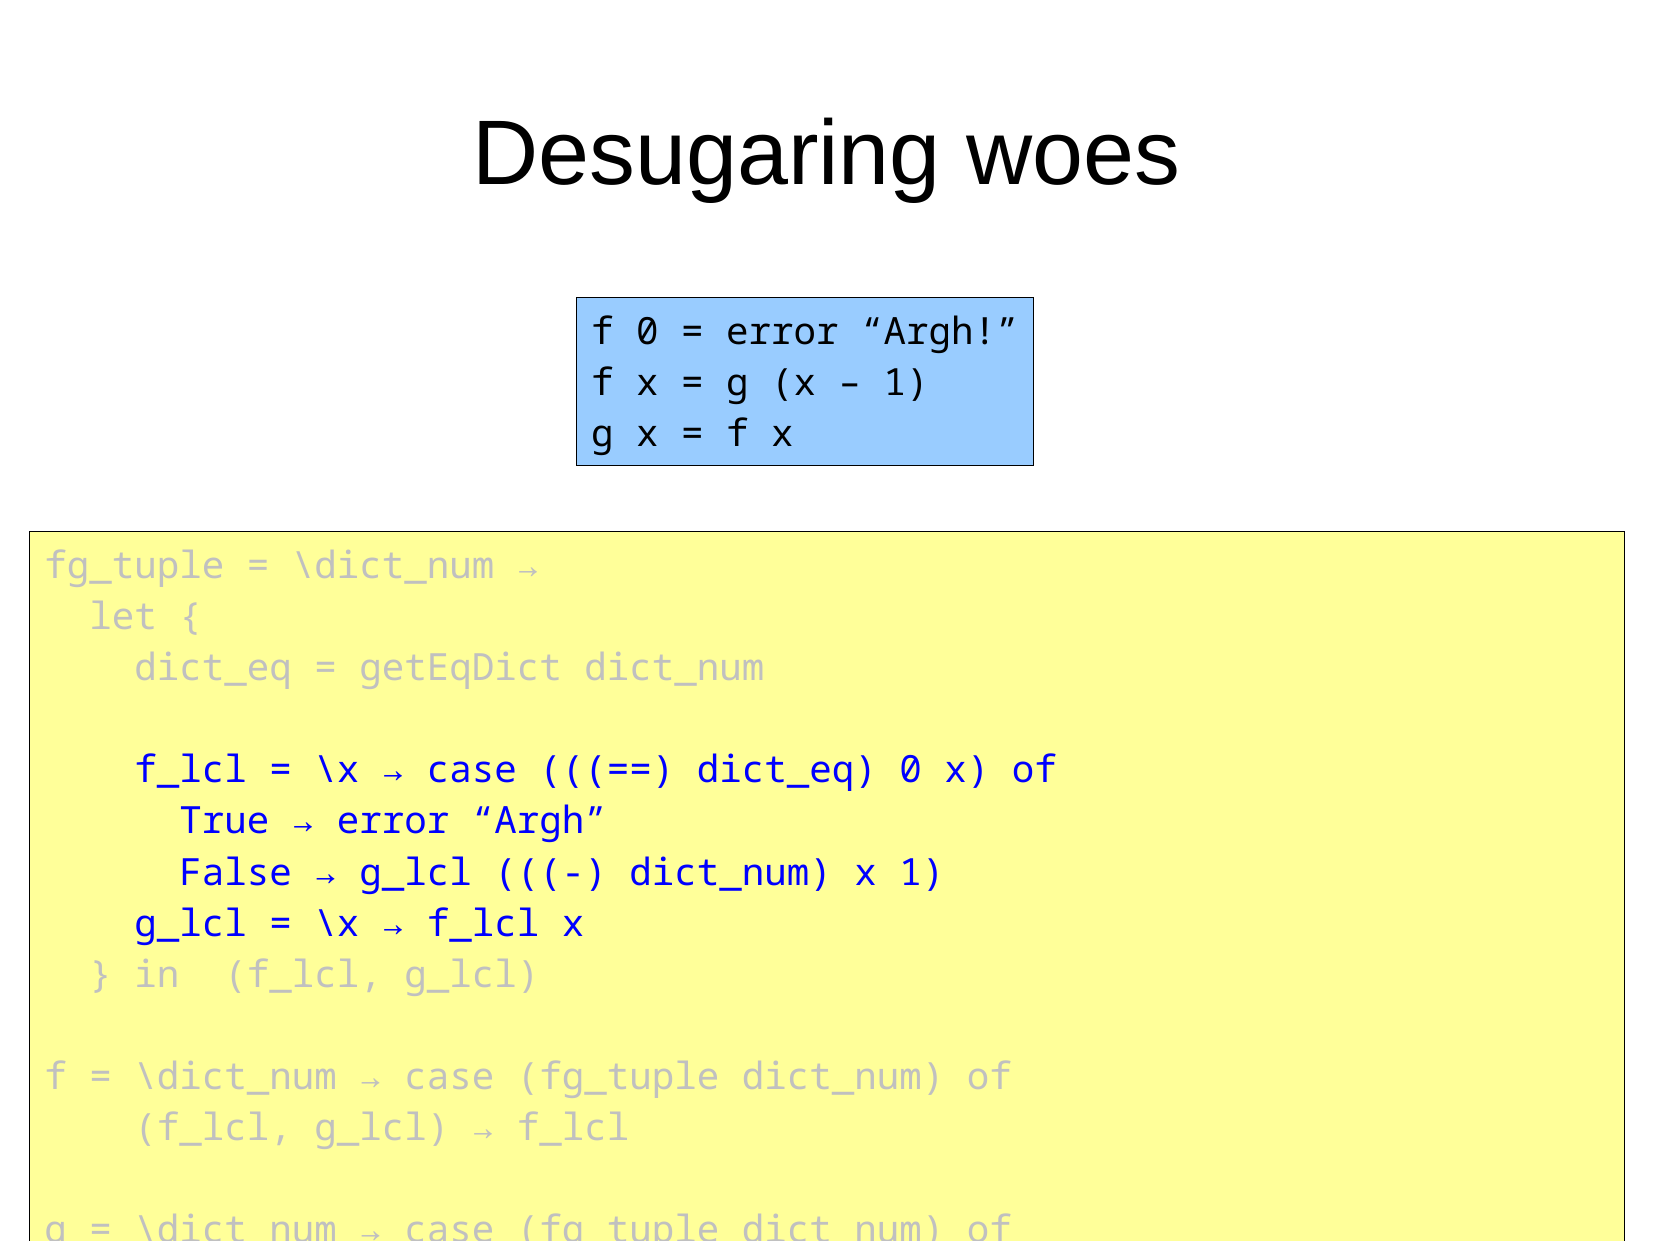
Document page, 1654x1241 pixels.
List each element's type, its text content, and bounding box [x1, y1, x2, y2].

text_box fg_tuple = \dict_num → let { dict_eq = getEqDict dict_num f_lcl = \x → case (((==) dict_eq) 0 x) of True → error “Argh” False → g_lcl (((-) dict_num) x 1) g_lcl = \x → f_lcl x } in (f_lcl, g_lcl) f = \dict_num → case (fg_tuple dict_num) of (f_lcl, g_lcl) → f_lcl g = \dict_num → case (fg_tuple dict_num) of (f_lcl, g_lcl) → g_lcl [29, 531, 1625, 1200]
text_box f 0 = error “Argh!” f x = g (x – 1) g x = f x [576, 297, 1034, 443]
title Desugaring woes [82, 56, 1571, 250]
